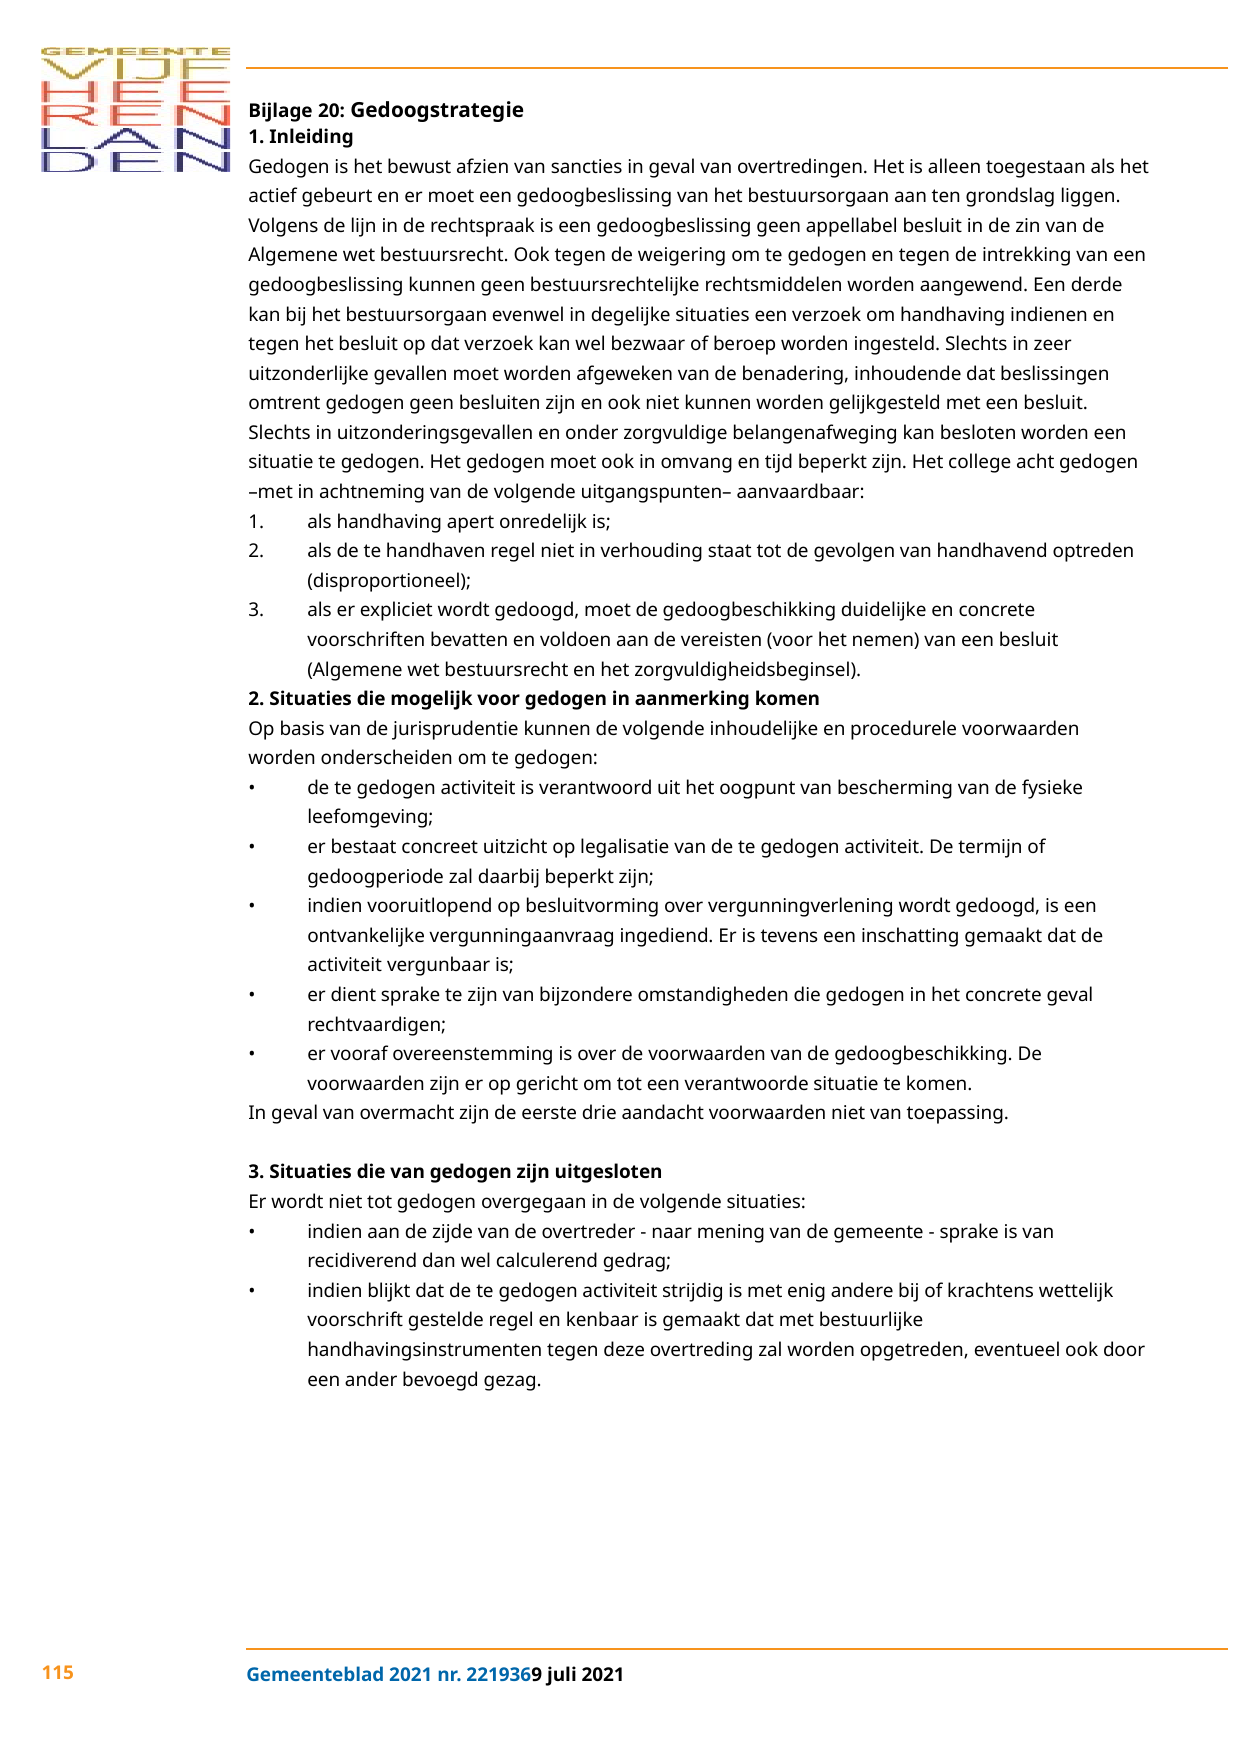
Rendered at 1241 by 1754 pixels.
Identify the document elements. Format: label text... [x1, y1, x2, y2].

list indien blijkt dat de te gedogen activiteit strijdig is met enig andere bij of krachtens wettelijk voorschrift gestelde regel en kenbaar is gemaakt dat met bestuurlijke handhavingsinstrumenten tegen deze overtreding zal worden opgetreden, eventueel ook door een ander bevoegd gezag. [248, 1277, 1152, 1392]
text Er wordt niet tot gedogen overgegaan in de volgende situaties: [248, 1188, 1152, 1214]
list de te gedogen activiteit is verantwoord uit het oogpunt van bescherming van de fysieke leefomgeving; [248, 774, 1152, 829]
list als er expliciet wordt gedoogd, moet de gedoogbeschikking duidelijke en concrete voorschriften bevatten en voldoen aan de vereisten (voor het nemen) van een besluit (Algemene wet bestuursrecht en het zorgvuldigheidsbeginsel). [248, 597, 1152, 682]
list er bestaat concreet uitzicht op legalisatie van de te gedogen activiteit. De termijn of gedoogperiode zal daarbij beperkt zijn; [248, 833, 1152, 889]
text In geval van overmacht zijn de eerste drie aandacht voorwaarden niet van toepassing. [248, 1099, 1152, 1125]
text Slechts in uitzonderingsgevallen en onder zorgvuldige belangenafweging kan besloten worden een situatie te gedogen. Het gedogen moet ook in omvang en tijd beperkt zijn. Het college acht gedogen –met in achtneming van de volgende uitgangspunten– aanvaardbaar: [248, 419, 1152, 504]
list als handhaving apert onredelijk is; [248, 508, 1152, 534]
text Volgens de lijn in de rechtspraak is een gedoogbeslissing geen appellabel besluit in de zin van de Algemene wet bestuursrecht. Ook tegen de weigering om te gedogen en tegen de intrekking van een gedoogbeslissing kunnen geen bestuursrechtelijke rechtsmiddelen worden aangewend. Een derde kan bij het bestuursorgaan evenwel in degelijke situaties een verzoek om handhaving indienen en tegen het besluit op dat verzoek kan wel bezwaar of beroep worden ingesteld. Slechts in zeer uitzonderlijke gevallen moet worden afgeweken van de benadering, inhoudende dat beslissingen omtrent gedogen geen besluiten zijn en ook niet kunnen worden gelijkgesteld met een besluit. [248, 212, 1152, 415]
text 2. Situaties die mogelijk voor gedogen in aanmerking komen [248, 685, 1152, 711]
list indien aan de zijde van de overtreder - naar mening van de gemeente - sprake is van recidiverend dan wel calculerend gedrag; [248, 1218, 1152, 1273]
text 1. Inleiding [248, 123, 1152, 149]
list als de te handhaven regel niet in verhouding staat tot de gevolgen van handhavend optreden (disproportioneel); [248, 537, 1152, 593]
list indien vooruitlopend op besluitvorming over vergunningverlening wordt gedoogd, is een ontvankelijke vergunningaanvraag ingediend. Er is tevens een inschatting gemaakt dat de activiteit vergunbaar is; [248, 892, 1152, 977]
text Op basis van de jurisprudentie kunnen de volgende inhoudelijke en procedurele voorwaarden worden onderscheiden om te gedogen: [248, 715, 1152, 770]
text 3. Situaties die van gedogen zijn uitgesloten [248, 1159, 1152, 1184]
picture [41, 47, 231, 172]
text Gedogen is het bewust afzien van sancties in geval van overtredingen. Het is alleen toegestaan als het actief gebeurt en er moet een gedoogbeslissing van het bestuursorgaan aan ten grondslag liggen. [248, 153, 1152, 208]
text Bijlage 20: Gedoogstrategie [248, 95, 1152, 123]
list er vooraf overeenstemming is over de voorwaarden van de gedoogbeschikking. De voorwaarden zijn er op gericht om tot een verantwoorde situatie te komen. [248, 1040, 1152, 1096]
list er dient sprake te zijn van bijzondere omstandigheden die gedogen in het concrete geval rechtvaardigen; [248, 981, 1152, 1037]
